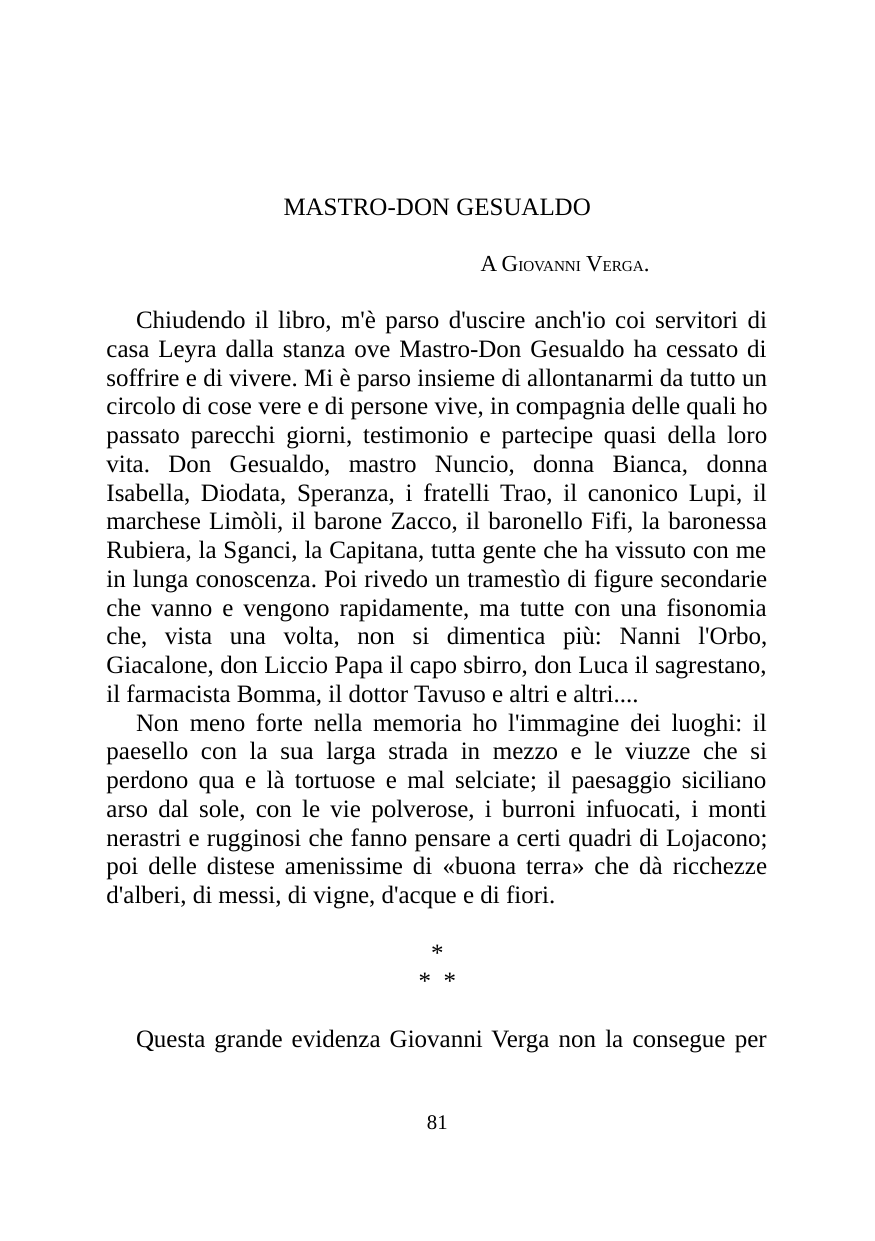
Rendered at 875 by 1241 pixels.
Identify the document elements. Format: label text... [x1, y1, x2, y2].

text * [106, 938, 768, 966]
text Questa grande evidenza Giovanni Verga non la consegue per [106, 1024, 768, 1053]
text A Giovanni Verga. [106, 250, 649, 276]
text Non meno forte nella memoria ho l'immagine dei luoghi: il paesello con la sua larga strada in mezzo e le viuzze che si perdono qua e là tortuose e mal selciate; il paesaggio siciliano arso dal sole, con le vie polverose, i burroni infuocati, i monti nerastri e rugginosi che fanno pensare a certi quadri di Lojacono; poi delle distese amenissime di «buona terra» che dà ricchezze d'alberi, di messi, di vigne, d'acque e di fiori. [106, 708, 768, 909]
text * * [106, 966, 768, 995]
text Chiudendo il libro, m'è parso d'uscire anch'io coi servitori di casa Leyra dalla stanza ove Mastro-Don Gesualdo ha cessato di soffrire e di vivere. Mi è parso insieme di allontanarmi da tutto un circolo di cose vere e di persone vive, in compagnia delle quali ho passato parecchi giorni, testimonio e partecipe quasi della loro vita. Don Gesualdo, mastro Nuncio, donna Bianca, donna Isabella, Diodata, Speranza, i fratelli Trao, il canonico Lupi, il marchese Limòli, il barone Zacco, il baronello Fifi, la baronessa Rubiera, la Sganci, la Capitana, tutta gente che ha vissuto con me in lunga conoscenza. Poi rivedo un tramestìo di figure secondarie che vanno e vengono rapidamente, ma tutte con una fisonomia che, vista una volta, non si dimentica più: Nanni l'Orbo, Giacalone, don Liccio Papa il capo sbirro, don Luca il sagrestano, il farmacista Bomma, il dottor Tavuso e altri e altri.... [106, 305, 768, 708]
text MASTRO-DON GESUALDO [106, 192, 768, 221]
